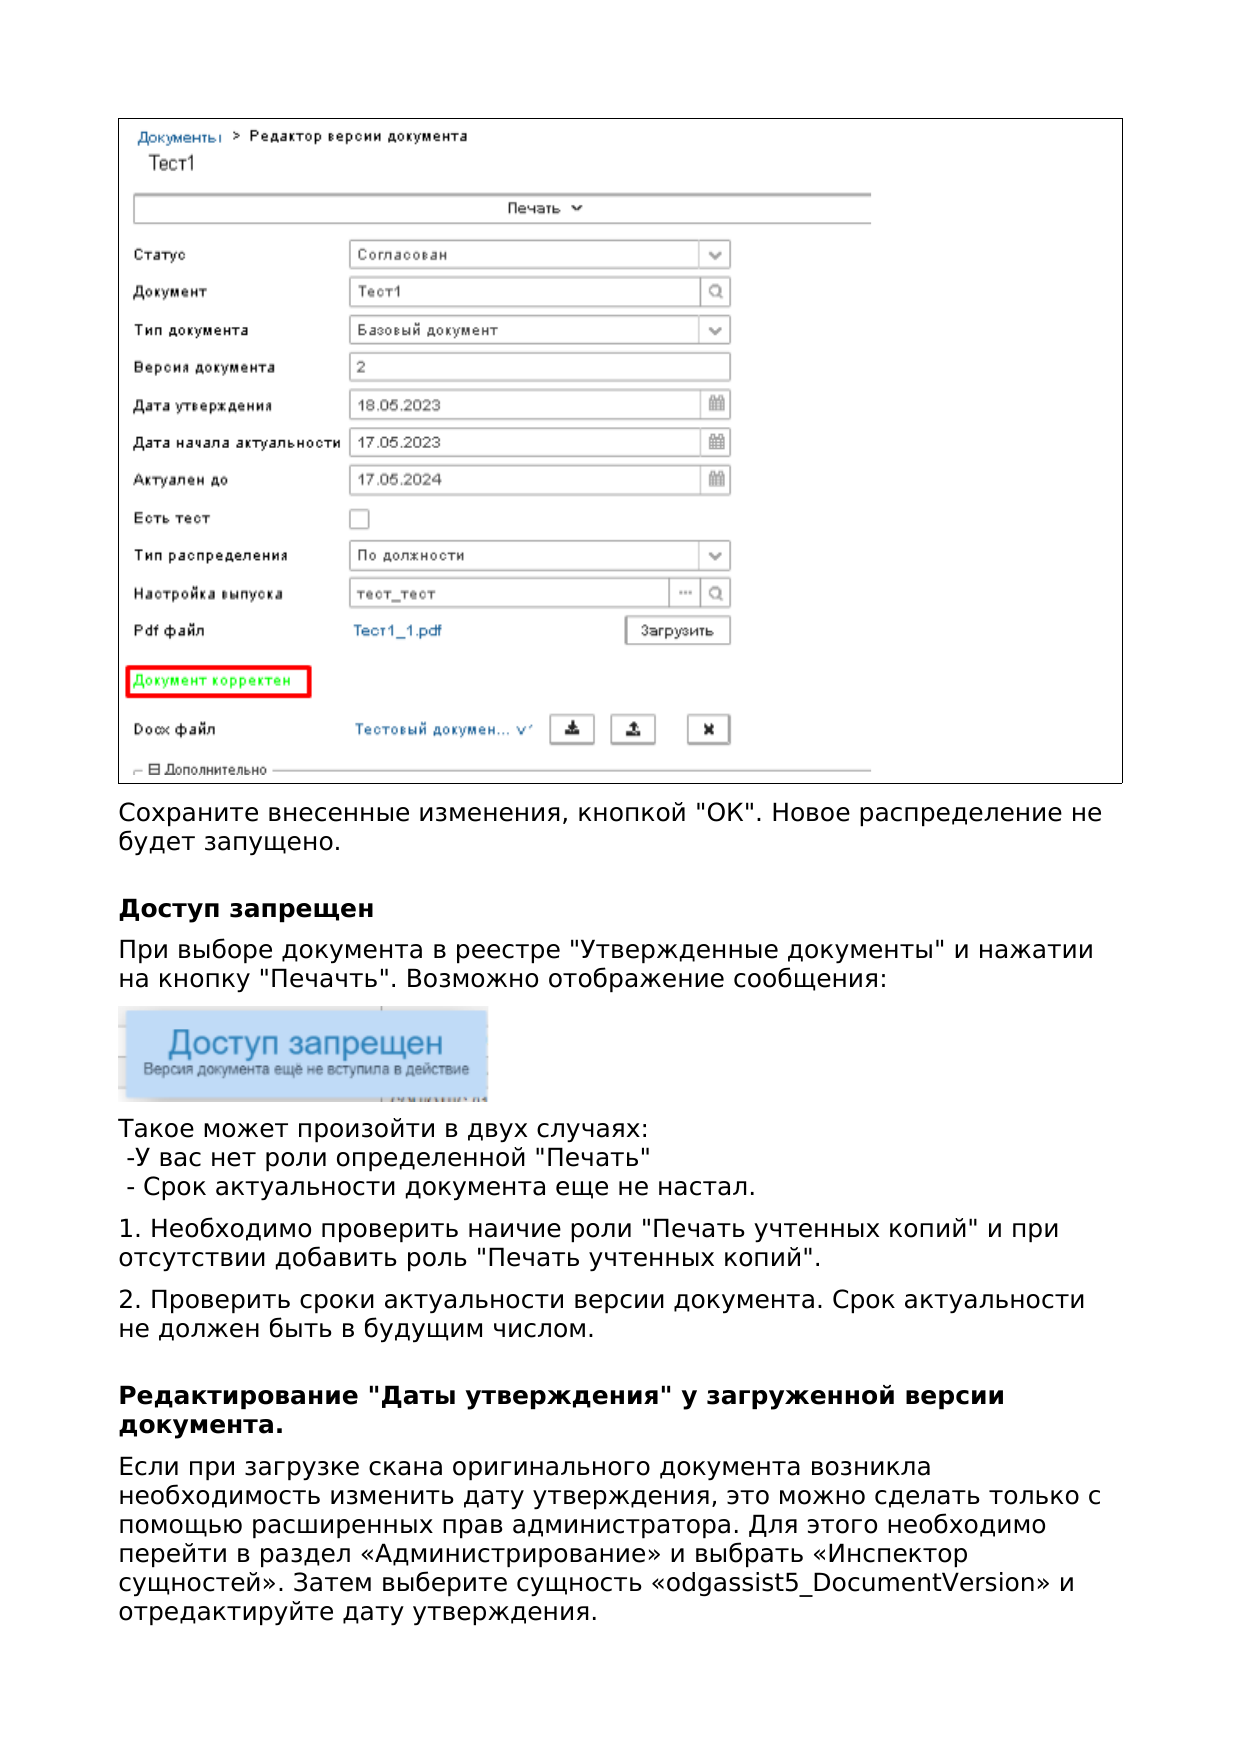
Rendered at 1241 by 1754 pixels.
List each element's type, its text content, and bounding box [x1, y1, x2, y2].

subtitle Доступ запрещен [118, 894, 1122, 923]
text Сохраните внесенные изменения, кнопкой "ОК". Новое распределение не будет запущено. [118, 798, 1122, 856]
subtitle Редактирование "Даты утверждения" у загруженной версии документа. [118, 1381, 1122, 1439]
picture [118, 1006, 489, 1102]
text При выборе документа в реестре "Утвержденные документы" и нажатии на кнопку "Печачть". Возможно отображение сообщения: [118, 936, 1122, 994]
table_header [119, 119, 1122, 783]
text Такое может произойти в двух случаях: -У вас нет роли определенной "Печать" - Срок актуальности документа еще не настал. [118, 1114, 1122, 1202]
text Если при загрузке скана оригинального документа возникла необходимость изменить дату утверждения, это можно сделать только с помощью расширенных прав администратора. Для этого необходимо перейти в раздел «Администрирование» и выбрать «Инспектор сущностей». Затем выберите сущность «odgassist5_DocumentVersion» и отредактируйте дату утверждения. [118, 1452, 1122, 1627]
picture [121, 121, 872, 775]
text 2. Проверить сроки актуальности версии документа. Срок актуальности не должен быть в будущим числом. [118, 1285, 1122, 1343]
text 1. Необходимо проверить наичие роли "Печать учтенных копий" и при отсутствии добавить роль "Печать учтенных копий". [118, 1214, 1122, 1272]
